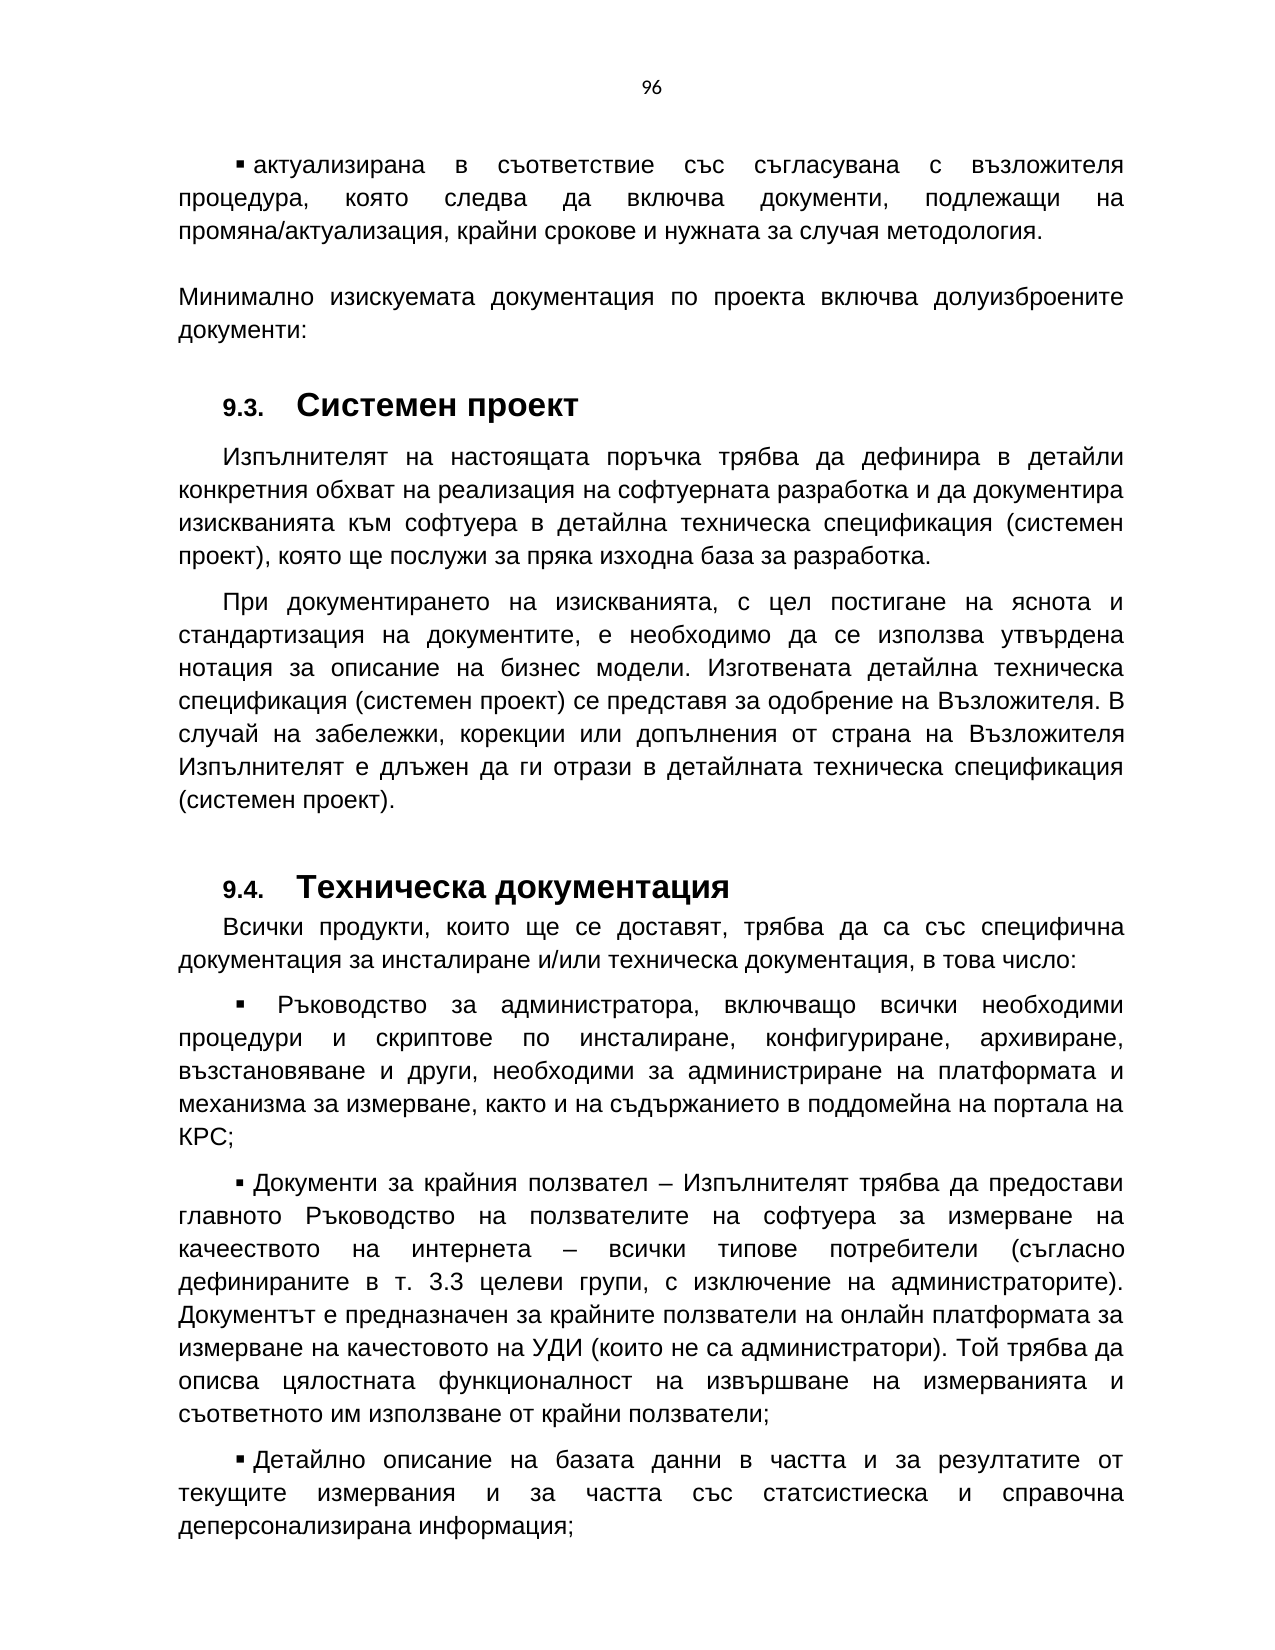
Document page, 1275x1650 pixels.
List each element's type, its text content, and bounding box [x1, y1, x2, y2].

text Изпълнителят на настоящата поръчка трябва да дефинира в детайли конкретния обхват на реализация на софтуерната разработка и да документира изискванията към софтуера в детайлна техническа спецификация (системен проект), която ще послужи за пряка изходна база за разработка. [178, 442, 1125, 570]
list актуализирана в съответствие със съгласувана с възложителя процедура, която следва да включва документи, подлежащи на промяна/актуализация, крайни срокове и нужната за случая методология. [178, 150, 1125, 245]
text При документирането на изискванията, с цел постигане на яснота и стандартизация на документите, е необходимо да се използва утвърдена нотация за описание на бизнес модели. Изготвената детайлна техническа спецификация (системен проект) се представя за одобрение на възложителя. В случай на забележки, корекции или допълнения от страна на възложителя изпълнителят е длъжен да ги отрази в детайлната техническа спецификация (системен проект). [178, 587, 1125, 813]
subtitle Системен проект [222, 385, 1125, 424]
list Детайлно описание на базата данни в частта и за резултатите от текущите измервания и за частта със статсистиеска и справочна деперсонализирана информация; [178, 1444, 1125, 1539]
text Всички продукти, които ще се доставят, трябва да са със специфична документация за инсталиране и/или техническа документация, в това число: [178, 912, 1125, 973]
subtitle Техническа документация [222, 867, 1125, 906]
text Минимално изискуемата документация по проекта включва долуизброените документи: [178, 282, 1125, 344]
list Ръководство за администратора, включващо всички необходими процедури и скриптове по инсталиране, конфигуриране, архивиране, възстановяване и други, необходими за администриране на платформата и механизма за измерване, както и на съдържанието в поддомейна на портала на КРС; [178, 990, 1125, 1151]
list Документи за крайния ползвател – Изпълнителят трябва да предостави главното Ръководство на ползвателите на софтуера за измерване на качееството на интернета – всички типове потребители (съгласно дефинираните в т. 3.3 целеви групи, с изключение на администраторите). Документът е предназначен за крайните ползватели на онлайн платформата за измерване на качестовото на УДИ (които не са администратори). Той трябва да описва цялостната функционалност на извършване на измерванията и съответното им използване от крайни ползватели; [178, 1168, 1125, 1428]
